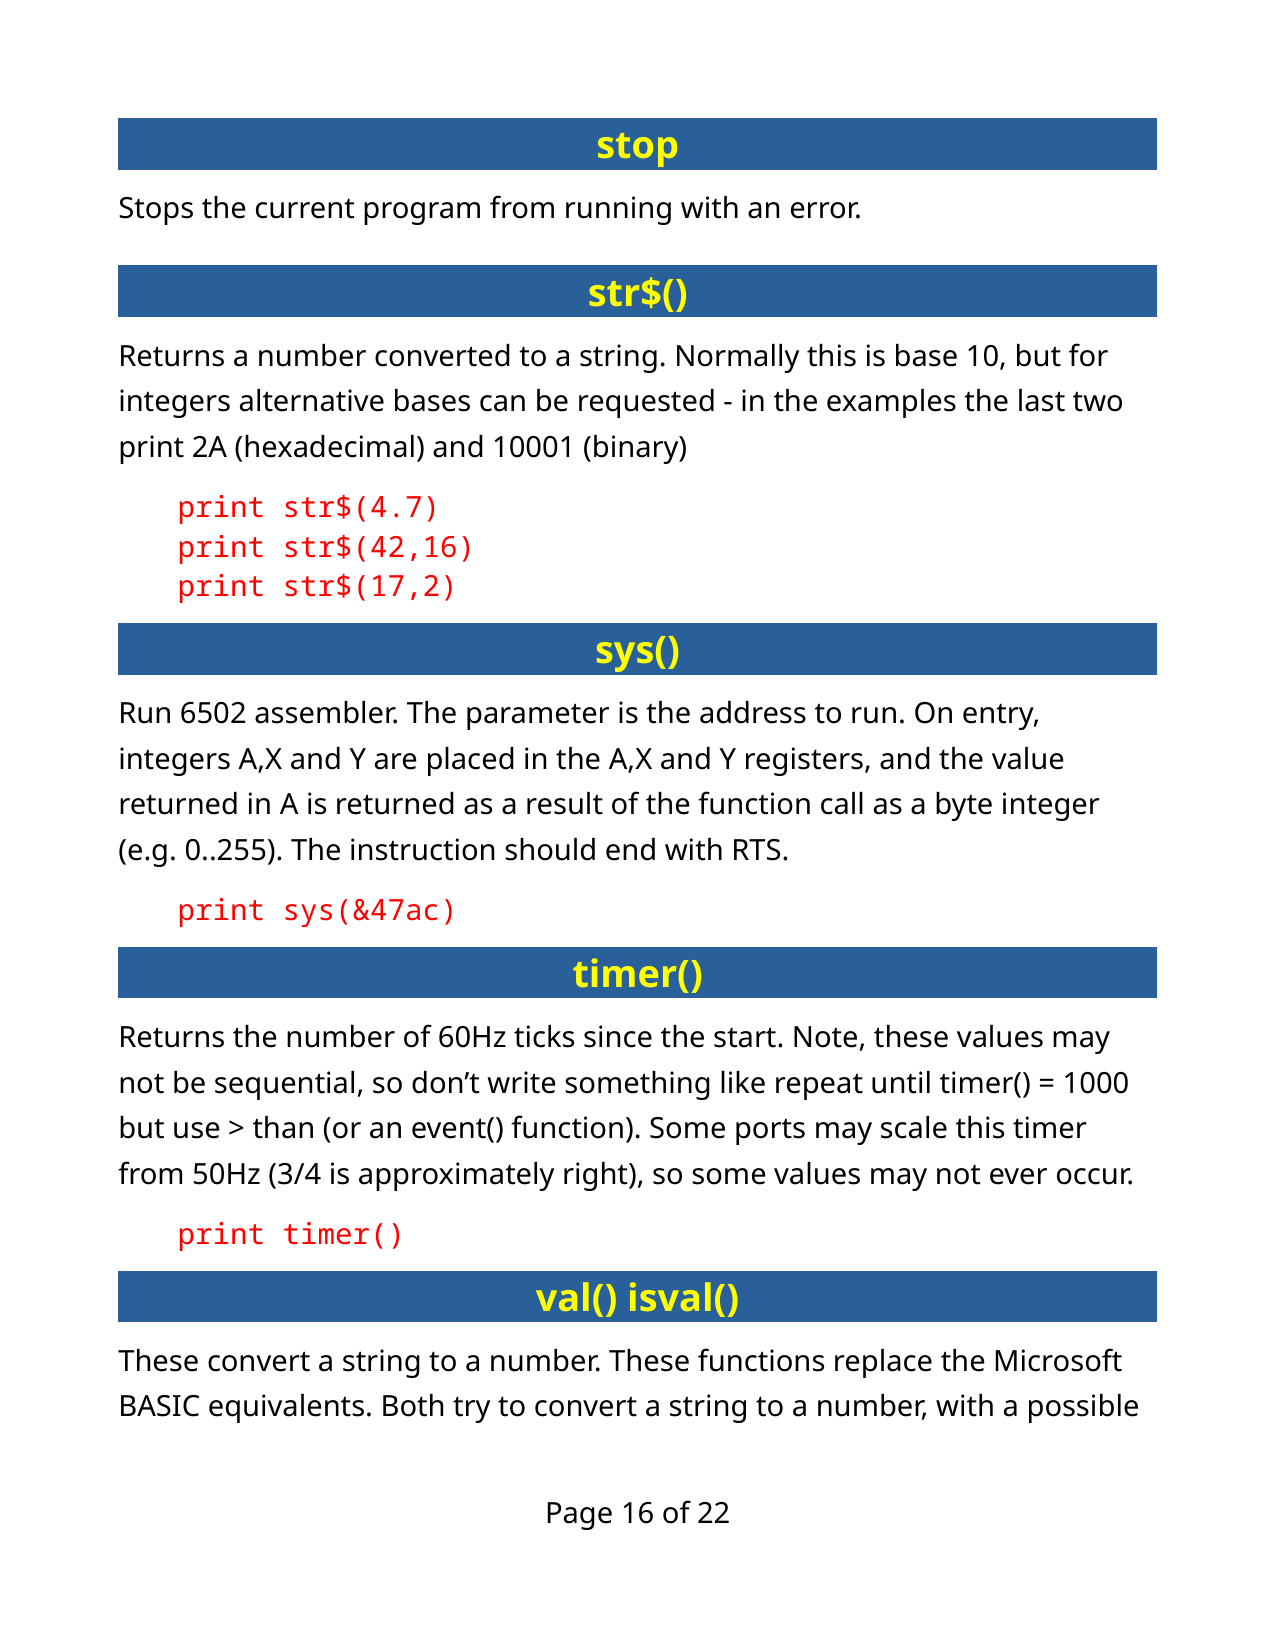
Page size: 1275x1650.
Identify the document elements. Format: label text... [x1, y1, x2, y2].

subtitle val() isval() [118, 1271, 1157, 1322]
subtitle sys() [118, 623, 1157, 675]
text Run 6502 assembler. The parameter is the address to run. On entry, integers A,X and Y are placed in the A,X and Y registers, and the value returned in A is returned as a result of the function call as a byte integer (e.g. 0..255). The instruction should end with RTS. [118, 692, 1157, 869]
text Returns the number of 60Hz ticks since the start. Note, these values may not be sequential, so don’t write something like repeat until timer() = 1000 but use > than (or an event() function). Some ports may scale this timer from 50Hz (3/4 is approximately right), so some values may not ever occur. [118, 1016, 1157, 1193]
text print str$(4.7) [177, 486, 1157, 526]
text These convert a string to a number. These functions replace the Microsoft BASIC equivalents. Both try to convert a string to a number, with a possible [118, 1340, 1157, 1425]
text Returns a number converted to a string. Normally this is base 10, but for integers alternative bases can be requested - in the examples the last two print 2A (hexadecimal) and 10001 (binary) [118, 335, 1157, 466]
text print timer() [177, 1213, 1157, 1253]
text print str$(42,16) [177, 526, 1157, 566]
text print str$(17,2) [177, 566, 1157, 605]
subtitle str$() [118, 265, 1157, 317]
text print sys(&47AC) [177, 889, 1157, 929]
text Stops the current program from running with an error. [118, 187, 1157, 227]
subtitle stop [118, 118, 1157, 170]
subtitle timer() [118, 947, 1157, 998]
